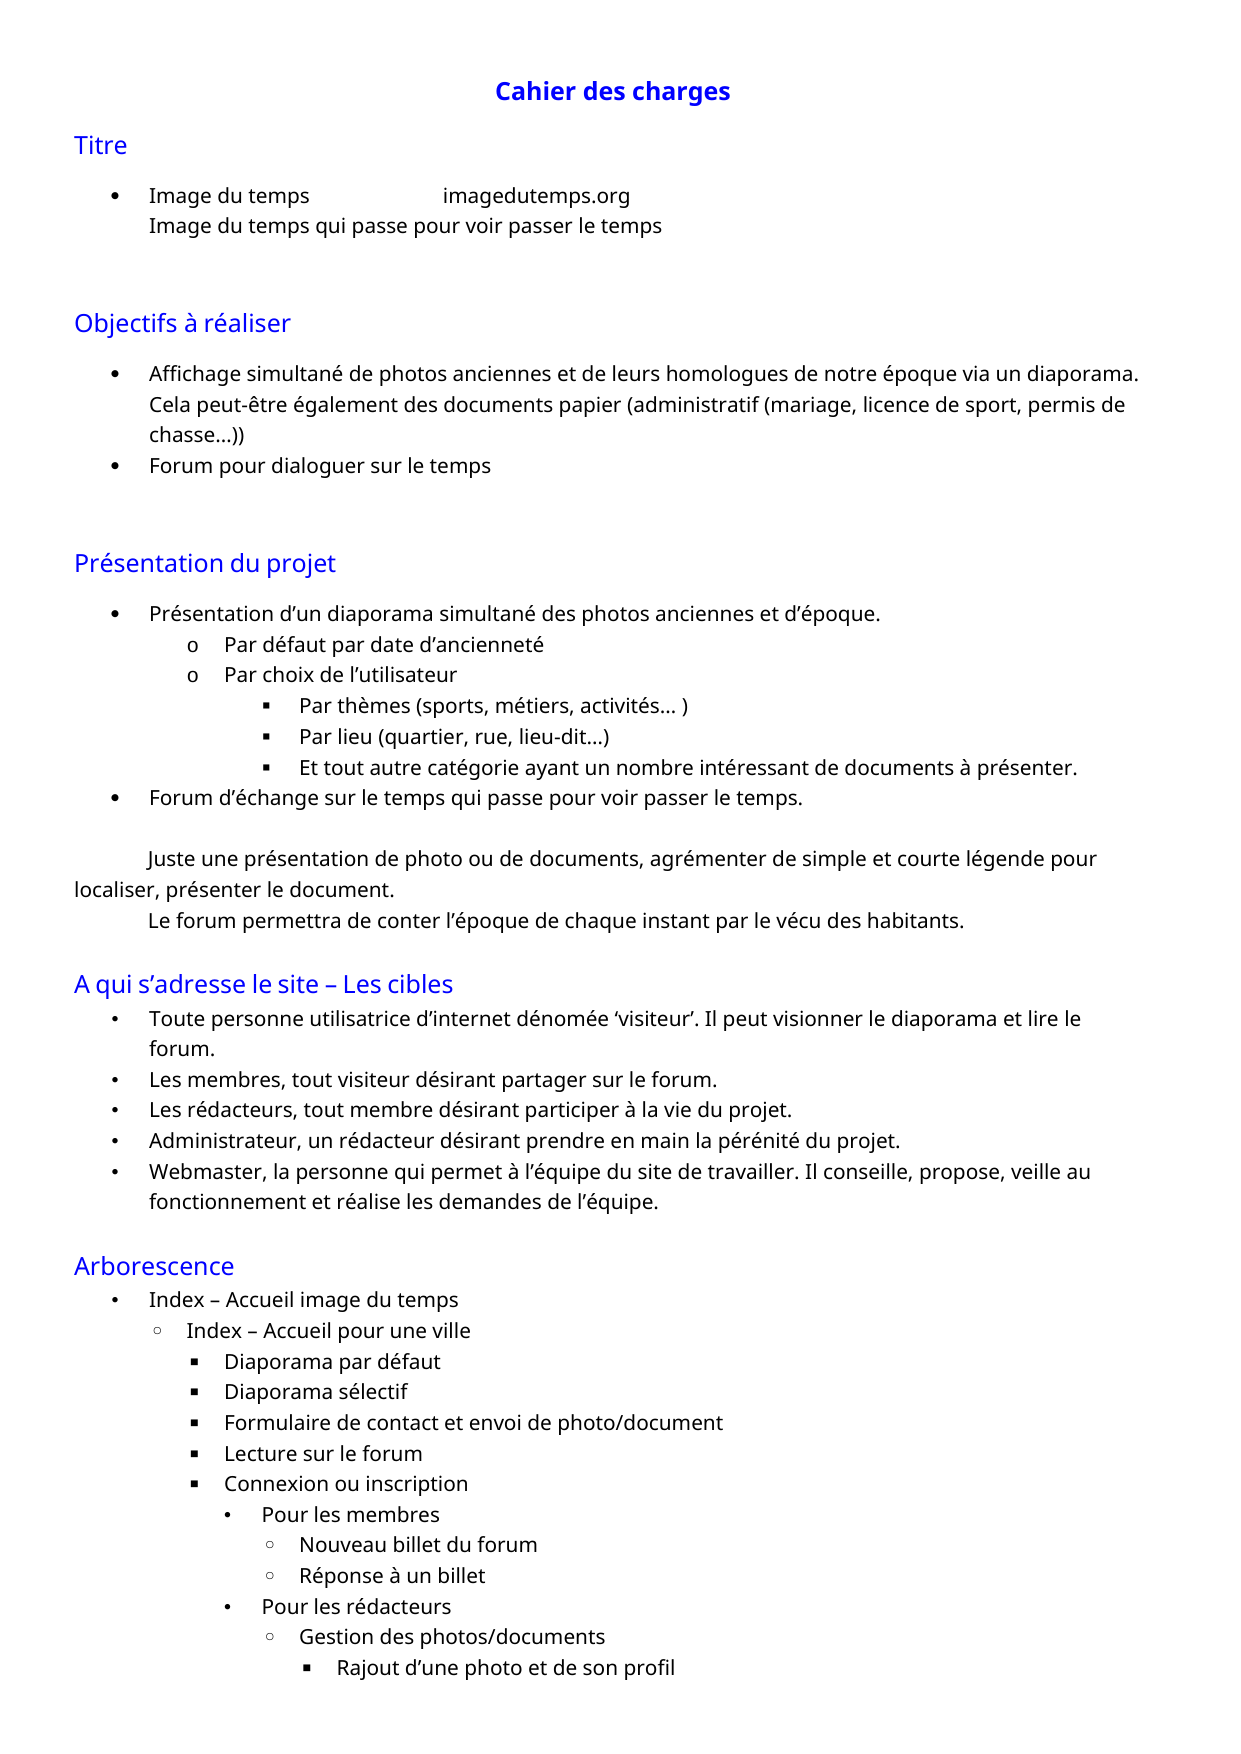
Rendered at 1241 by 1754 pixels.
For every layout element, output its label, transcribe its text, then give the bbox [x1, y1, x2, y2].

list Par thèmes (sports, métiers, activités… ) [261, 691, 1152, 720]
list Présentation d’un diaporama simultané des photos anciennes et d’époque. [111, 599, 1152, 628]
list Par lieu (quartier, rue, lieu-dit…) [261, 722, 1152, 750]
list Image du temps qui passe pour voir passer le temps [111, 211, 1152, 240]
list Affichage simultané de photos anciennes et de leurs homologues de notre époque via un diaporama. [111, 359, 1152, 388]
text Cahier des charges [74, 74, 1152, 108]
list Le forum permettra de conter l’époque de chaque instant par le vécu des habitants. [74, 906, 1152, 934]
list Diaporama sélectif [186, 1377, 1152, 1406]
list Forum d’échange sur le temps qui passe pour voir passer le temps. [111, 783, 1152, 812]
list Les membres, tout visiteur désirant partager sur le forum. [111, 1065, 1152, 1093]
list Juste une présentation de photo ou de documents, agrémenter de simple et courte légende pour localiser, présenter le document. [74, 844, 1152, 903]
text Titre [74, 127, 1152, 161]
list Webmaster, la personne qui permet à l’équipe du site de travailler. Il conseille, propose, veille au fonctionnement et réalise les demandes de l’équipe. [111, 1157, 1152, 1216]
list Index – Accueil pour une ville [149, 1316, 1152, 1344]
list Nouveau billet du forum [261, 1531, 1152, 1559]
list Index – Accueil image du temps [111, 1286, 1152, 1314]
list Lecture sur le forum [186, 1439, 1152, 1467]
list Forum pour dialoguer sur le temps [111, 451, 1152, 480]
list Rajout d’une photo et de son profil [299, 1653, 1152, 1681]
text Présentation du projet [74, 546, 1152, 580]
list Pour les rédacteurs [224, 1592, 1152, 1620]
list Et tout autre catégorie ayant un nombre intéressant de documents à présenter. [261, 753, 1152, 781]
list Arborescence [74, 1249, 1152, 1283]
list Diaporama par défaut [186, 1347, 1152, 1375]
list Réponse à un billet [261, 1561, 1152, 1589]
list Administrateur, un rédacteur désirant prendre en main la pérénité du projet. [111, 1126, 1152, 1155]
list Cela peut-être également des documents papier (administratif (mariage, licence de sport, permis de chasse…)) [111, 390, 1152, 449]
list Formulaire de contact et envoi de photo/document [186, 1408, 1152, 1436]
text Objectifs à réaliser [74, 306, 1152, 340]
list Les rédacteurs, tout membre désirant participer à la vie du projet. [111, 1096, 1152, 1124]
list Par défaut par date d’ancienneté [186, 630, 1152, 658]
list Toute personne utilisatrice d’internet dénomée ‘visiteur’. Il peut visionner le diaporama et lire le forum. [111, 1004, 1152, 1063]
list Connexion ou inscription [186, 1469, 1152, 1498]
list Gestion des photos/documents [261, 1622, 1152, 1651]
list A qui s’adresse le site – Les cibles [74, 967, 1152, 1001]
list Image du temps imagedutemps.org [111, 181, 1152, 209]
list Pour les membres [224, 1500, 1152, 1528]
list Par choix de l’utilisateur [186, 661, 1152, 689]
